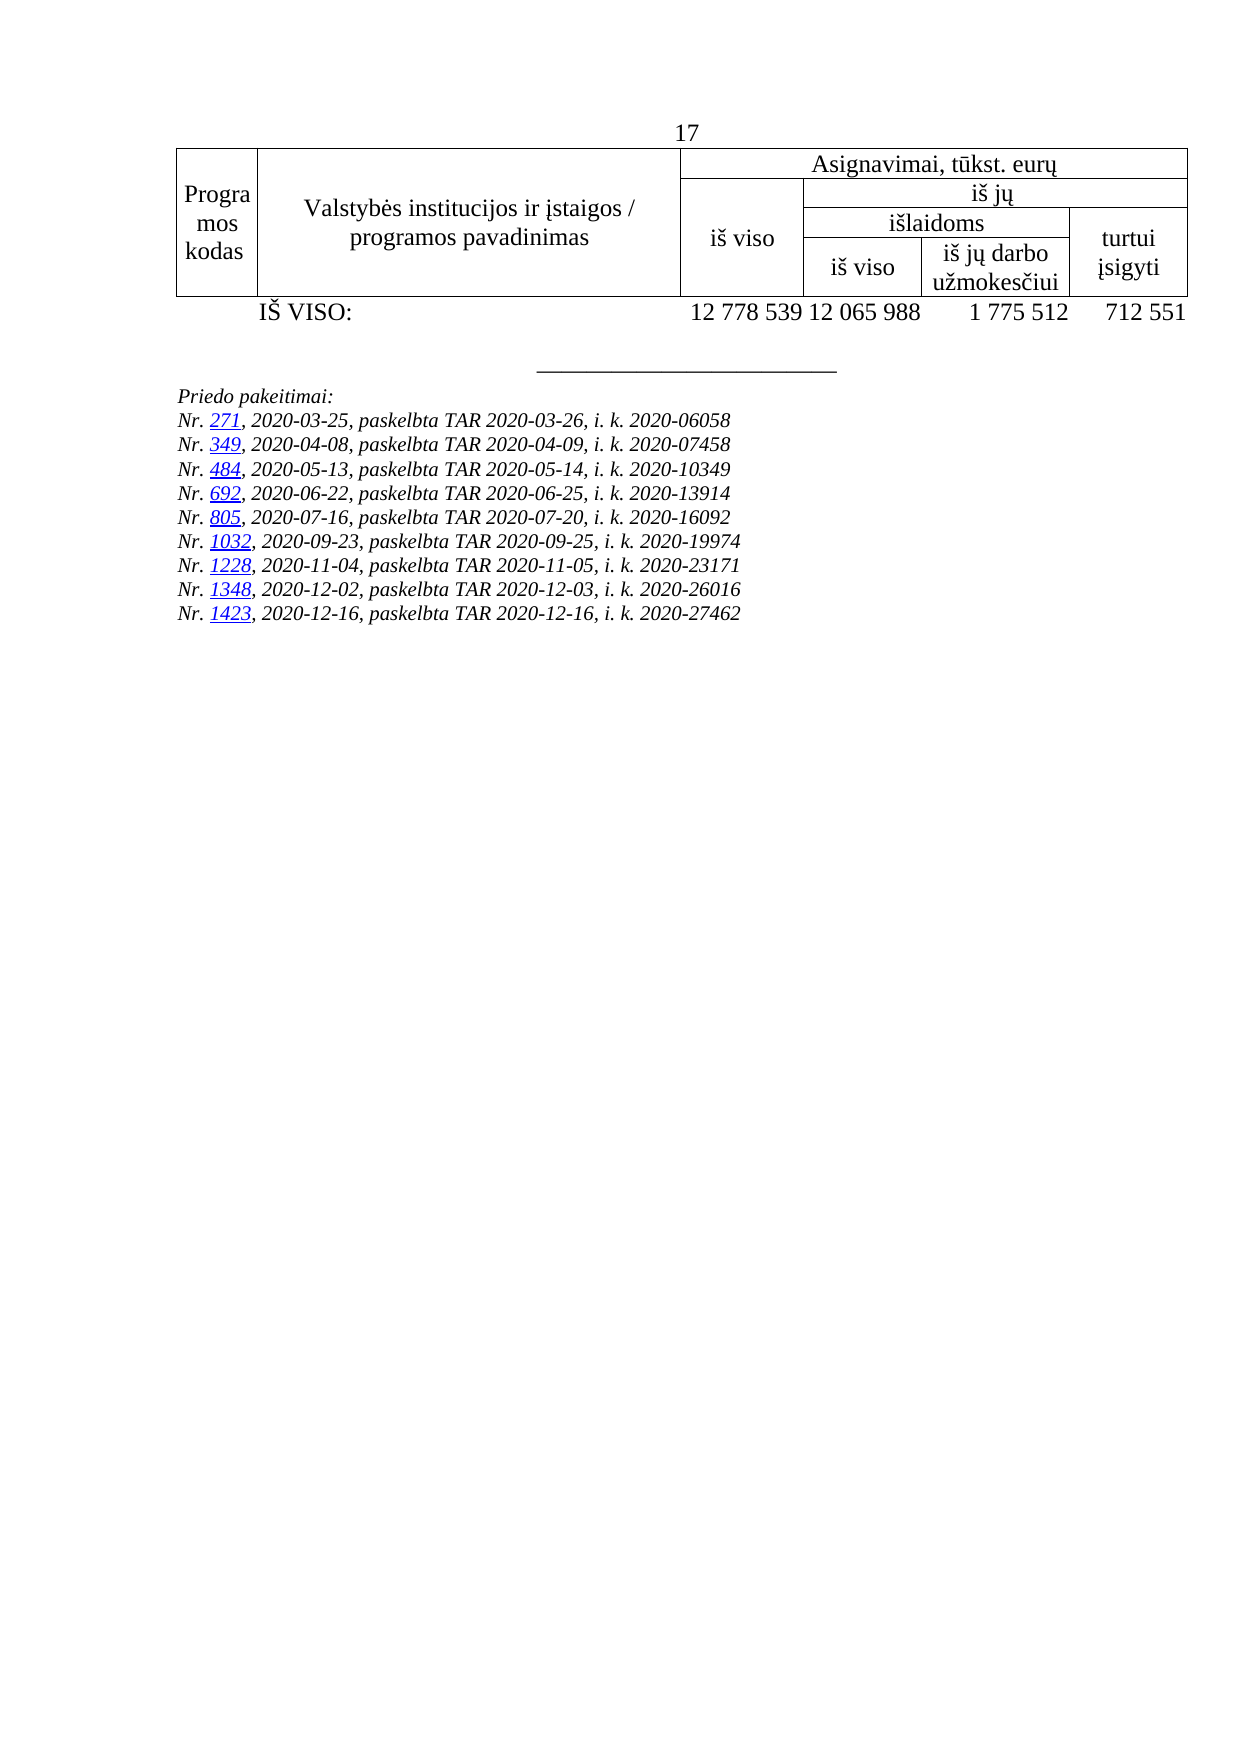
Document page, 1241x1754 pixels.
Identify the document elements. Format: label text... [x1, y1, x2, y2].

text Nr. 484, 2020-05-13, paskelbta TAR 2020-05-14, i. k. 2020-10349 [177, 456, 1196, 481]
table_cell 1 775 512 [922, 297, 1070, 327]
table_cell 712 551 [1070, 297, 1187, 327]
table_cell [177, 297, 258, 327]
table_header Asignavimai, tūkst. eurų [681, 149, 1187, 177]
table_header Programos kodas [177, 149, 257, 296]
table_cell iš jų [804, 179, 1187, 207]
table_cell iš viso [804, 238, 921, 296]
table_cell turtui įsigyti [1070, 208, 1187, 296]
table_cell iš viso [681, 179, 803, 296]
text Nr. 1423, 2020-12-16, paskelbta TAR 2020-12-16, i. k. 2020-27462 [177, 601, 1196, 625]
table_cell [617, 297, 681, 327]
text Nr. 1228, 2020-11-04, paskelbta TAR 2020-11-05, i. k. 2020-23171 [177, 553, 1196, 577]
table_cell 12 778 539 [681, 297, 803, 327]
table_cell IŠ VISO: [258, 297, 617, 327]
table_cell 12 065 988 [804, 297, 922, 327]
text Nr. 1032, 2020-09-23, paskelbta TAR 2020-09-25, i. k. 2020-19974 [177, 529, 1196, 553]
table_cell iš jų darbo užmokesčiui [922, 238, 1069, 296]
text ———————————— [177, 356, 1196, 384]
table_cell išlaidoms [804, 208, 1069, 237]
table_header Valstybės institucijos ir įstaigos / programos pavadinimas [258, 149, 680, 296]
text Nr. 805, 2020-07-16, paskelbta TAR 2020-07-20, i. k. 2020-16092 [177, 504, 1196, 529]
text Nr. 692, 2020-06-22, paskelbta TAR 2020-06-25, i. k. 2020-13914 [177, 481, 1196, 504]
text Nr. 271, 2020-03-25, paskelbta TAR 2020-03-26, i. k. 2020-06058 [177, 408, 1196, 432]
text Priedo pakeitimai: [177, 384, 1196, 408]
text Nr. 1348, 2020-12-02, paskelbta TAR 2020-12-03, i. k. 2020-26016 [177, 577, 1196, 601]
text Nr. 349, 2020-04-08, paskelbta TAR 2020-04-09, i. k. 2020-07458 [177, 432, 1196, 456]
